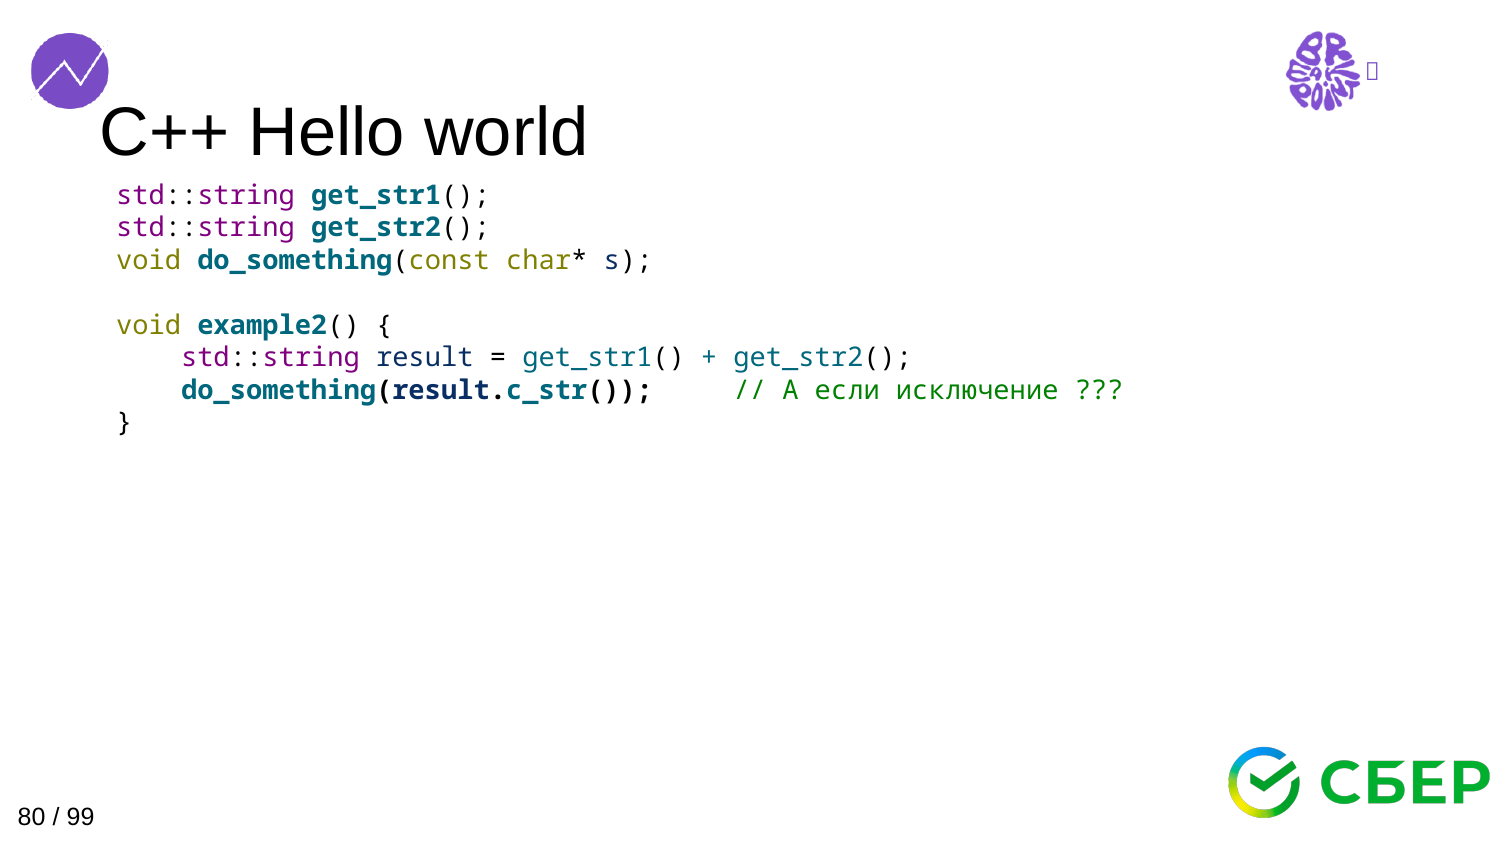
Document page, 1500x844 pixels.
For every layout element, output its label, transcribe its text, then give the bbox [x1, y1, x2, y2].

text_box 🐙 [1364, 36, 1489, 107]
title C++ Hello world [92, 81, 1386, 185]
text_box std::string get_str1(); std::string get_str2(); void do_something(const char* s); void example2() { std::string result = get_str1() + get_str2(); do_something(result.c_str()); // А если исключение ??? } [101, 169, 1404, 794]
picture [1221, 740, 1497, 824]
picture [1274, 17, 1372, 81]
text_box <number> / 99 [2, 795, 632, 839]
picture [28, 27, 111, 111]
